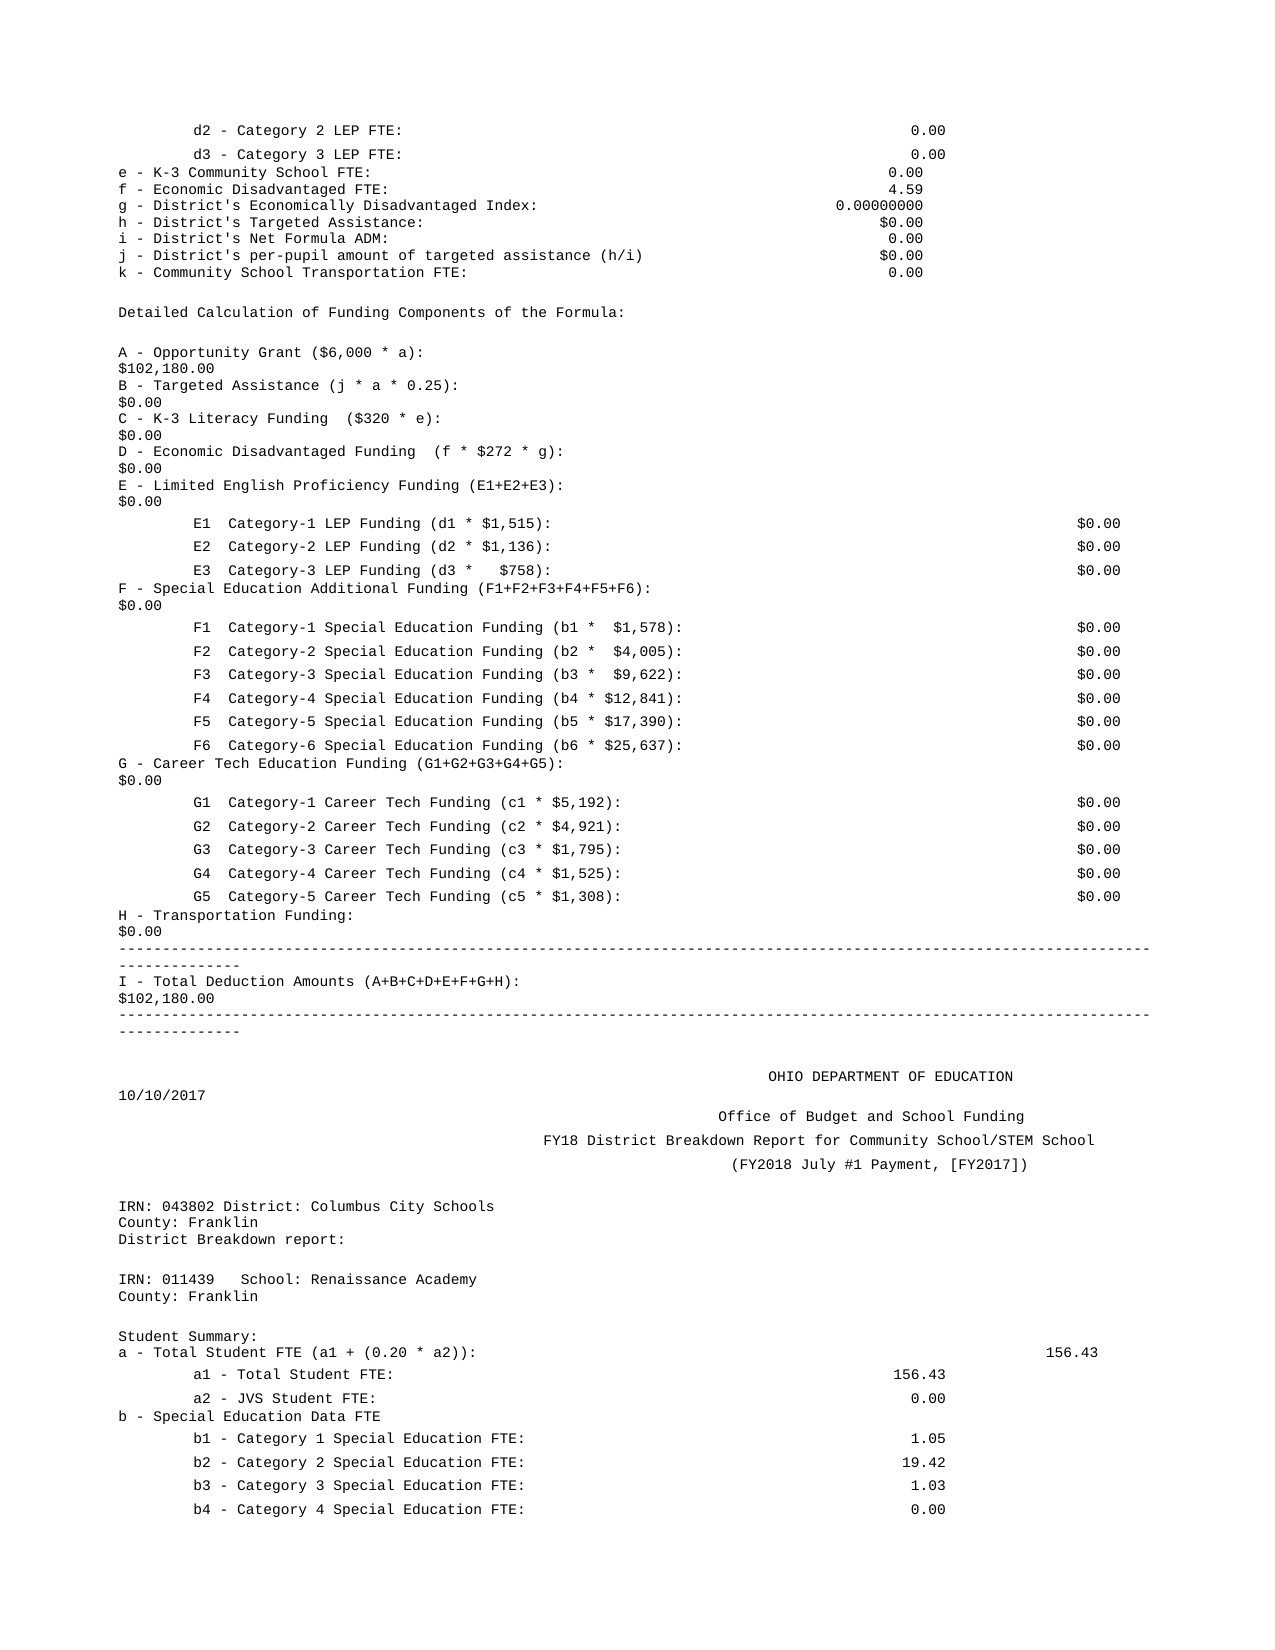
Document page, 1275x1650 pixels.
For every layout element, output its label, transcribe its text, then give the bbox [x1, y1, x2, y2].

text G - Career Tech Education Funding (G1+G2+G3+G4+G5): $0.00 [118, 757, 1157, 790]
text F6 Category-6 Special Education Funding (b6 * $25,637): $0.00 [118, 733, 1157, 757]
text a - Total Student FTE (a1 + (0.20 * a2)): 156.43 [118, 1346, 1157, 1362]
text E3 Category-3 LEP Funding (d3 * $758): $0.00 [118, 558, 1157, 582]
text F3 Category-3 Special Education Funding (b3 * $9,622): $0.00 [118, 662, 1157, 686]
text ------------------------------------------------------------------------------------------------------------------------------------ [118, 941, 1157, 974]
text Student Summary: [118, 1329, 1157, 1346]
text i - District's Net Formula ADM: 0.00 [118, 232, 1157, 248]
text IRN: 043802 District: Columbus City Schools County: Franklin [118, 1199, 1157, 1232]
text b1 - Category 1 Special Education FTE: 1.05 [118, 1426, 1157, 1450]
text b2 - Category 2 Special Education FTE: 19.42 [118, 1450, 1157, 1473]
text OHIO DEPARTMENT OF EDUCATION 10/10/2017 [118, 1064, 1157, 1104]
text G1 Category-1 Career Tech Funding (c1 * $5,192): $0.00 [118, 790, 1157, 813]
text A - Opportunity Grant ($6,000 * a): $102,180.00 [118, 345, 1157, 378]
text b3 - Category 3 Special Education FTE: 1.03 [118, 1473, 1157, 1497]
text G2 Category-2 Career Tech Funding (c2 * $4,921): $0.00 [118, 813, 1157, 837]
text F5 Category-5 Special Education Funding (b5 * $17,390): $0.00 [118, 709, 1157, 733]
text Detailed Calculation of Funding Components of the Formula: [118, 305, 1157, 322]
text h - District's Targeted Assistance: $0.00 [118, 215, 1157, 232]
text E1 Category-1 LEP Funding (d1 * $1,515): $0.00 [118, 511, 1157, 534]
text District Breakdown report: [118, 1232, 1157, 1249]
text k - Community School Transportation FTE: 0.00 [118, 265, 1157, 281]
text G5 Category-5 Career Tech Funding (c5 * $1,308): $0.00 [118, 884, 1157, 908]
text G3 Category-3 Career Tech Funding (c3 * $1,795): $0.00 [118, 837, 1157, 861]
text a1 - Total Student FTE: 156.43 [118, 1362, 1157, 1386]
text F2 Category-2 Special Education Funding (b2 * $4,005): $0.00 [118, 638, 1157, 662]
text b4 - Category 4 Special Education FTE: 0.00 [118, 1497, 1157, 1521]
text b - Special Education Data FTE [118, 1409, 1157, 1426]
text d3 - Category 3 LEP FTE: 0.00 [118, 142, 1157, 165]
text d2 - Category 2 LEP FTE: 0.00 [118, 118, 1157, 142]
text IRN: 011439 School: Renaissance Academy County: Franklin [118, 1272, 1157, 1306]
text Office of Budget and School Funding [118, 1104, 1157, 1128]
text H - Transportation Funding: $0.00 [118, 908, 1157, 941]
text (FY2018 July #1 Payment, [FY2017]) [118, 1152, 1157, 1175]
text e - K-3 Community School FTE: 0.00 [118, 165, 1157, 182]
text a2 - JVS Student FTE: 0.00 [118, 1386, 1157, 1409]
text D - Economic Disadvantaged Funding (f * $272 * g): $0.00 [118, 444, 1157, 478]
text g - District's Economically Disadvantaged Index: 0.00000000 [118, 198, 1157, 215]
text j - District's per-pupil amount of targeted assistance (h/i) $0.00 [118, 248, 1157, 265]
text FY18 District Breakdown Report for Community School/STEM School [118, 1128, 1157, 1152]
text F1 Category-1 Special Education Funding (b1 * $1,578): $0.00 [118, 615, 1157, 638]
text I - Total Deduction Amounts (A+B+C+D+E+F+G+H): $102,180.00 [118, 974, 1157, 1007]
text E2 Category-2 LEP Funding (d2 * $1,136): $0.00 [118, 534, 1157, 558]
text G4 Category-4 Career Tech Funding (c4 * $1,525): $0.00 [118, 861, 1157, 884]
text ------------------------------------------------------------------------------------------------------------------------------------ [118, 1007, 1157, 1041]
text E - Limited English Proficiency Funding (E1+E2+E3): $0.00 [118, 478, 1157, 511]
text F - Special Education Additional Funding (F1+F2+F3+F4+F5+F6): $0.00 [118, 582, 1157, 615]
text B - Targeted Assistance (j * a * 0.25): $0.00 [118, 378, 1157, 411]
text F4 Category-4 Special Education Funding (b4 * $12,841): $0.00 [118, 686, 1157, 709]
text f - Economic Disadvantaged FTE: 4.59 [118, 182, 1157, 198]
text C - K-3 Literacy Funding ($320 * e): $0.00 [118, 411, 1157, 444]
